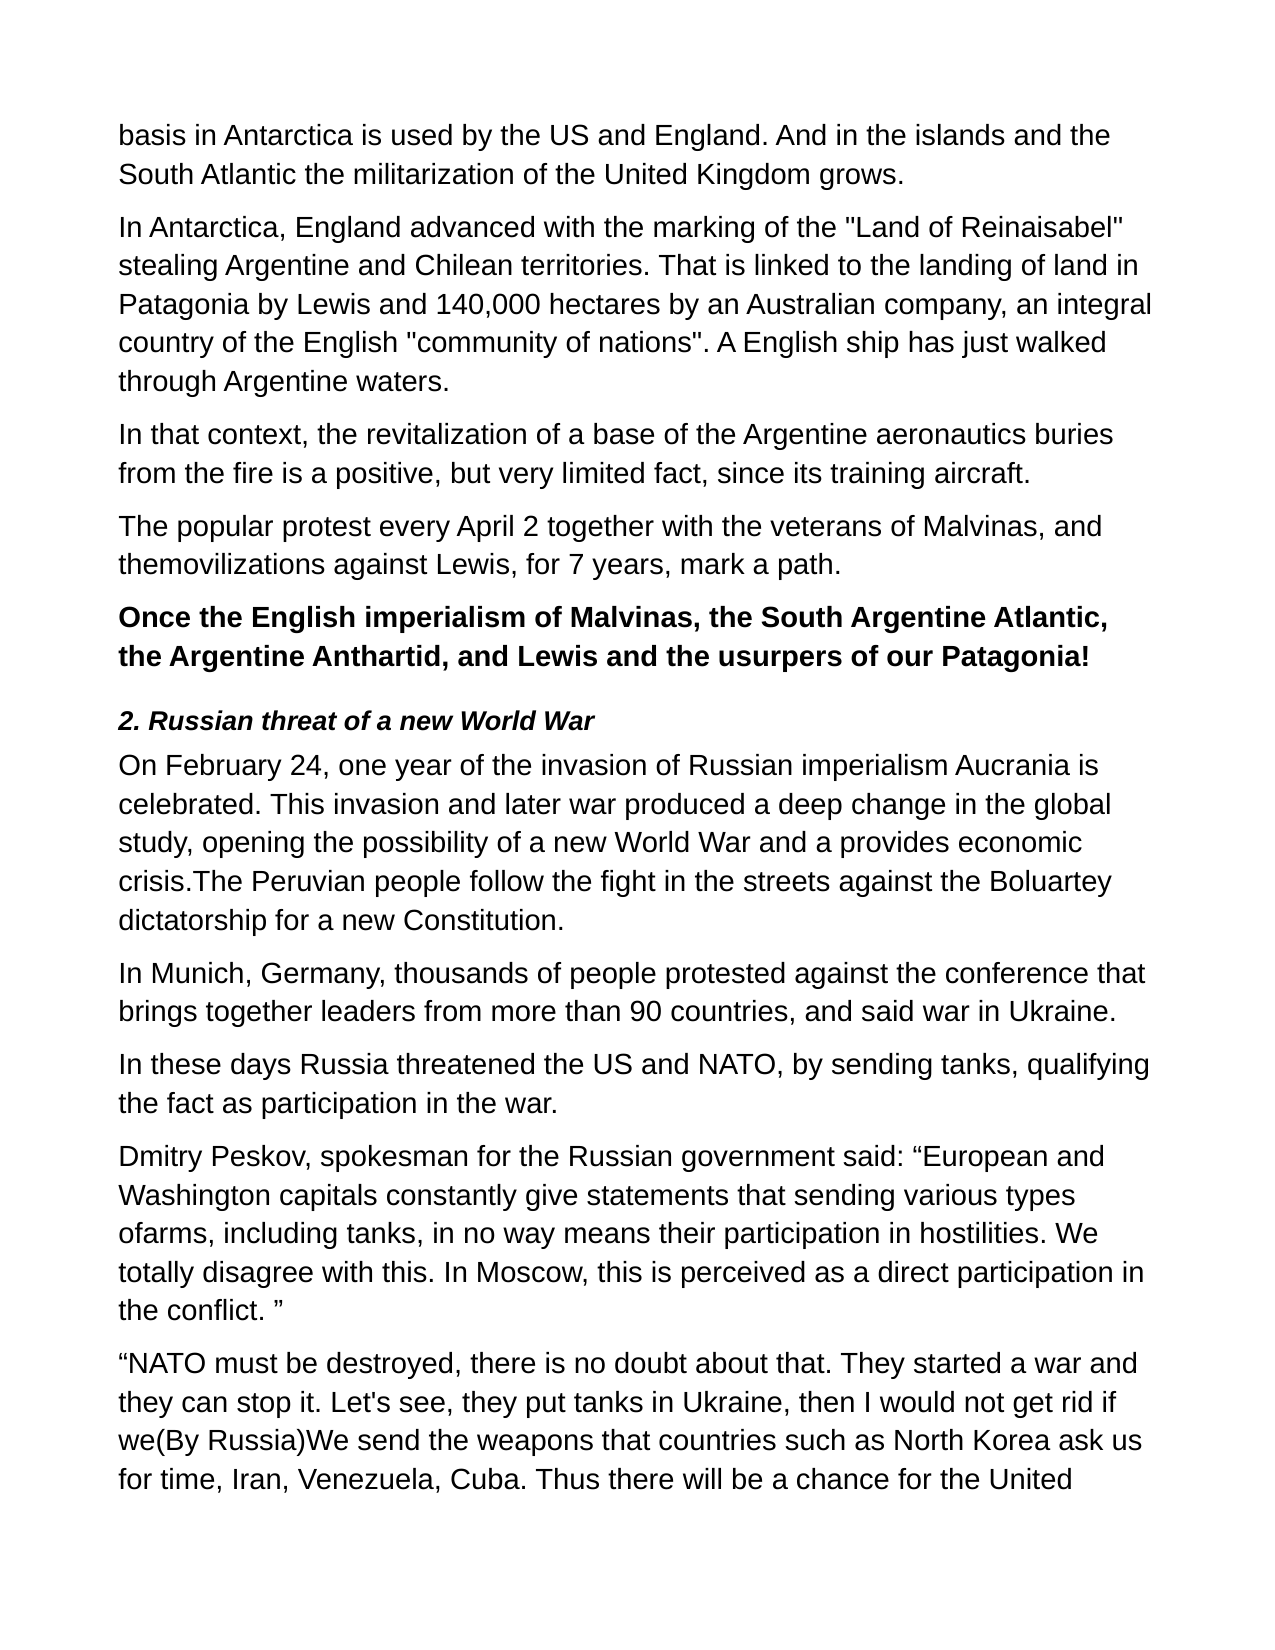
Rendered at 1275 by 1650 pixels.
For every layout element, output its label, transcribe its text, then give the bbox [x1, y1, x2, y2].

text The popular protest every April 2 together with the veterans of Malvinas, and themovilizations against Lewis, for 7 years, mark a path. [118, 509, 1157, 581]
subtitle 2. Russian threat of a new World War [118, 704, 1157, 736]
text On February 24, one year of the invasion of Russian imperialism Aucrania is celebrated. This invasion and later war produced a deep change in the global study, opening the possibility of a new World War and a provides economic crisis.The Peruvian people follow the fight in the streets against the Boluartey dictatorship for a new Constitution. [118, 748, 1157, 936]
text In these days Russia threatened the US and NATO, by sending tanks, qualifying the fact as participation in the war. [118, 1047, 1157, 1119]
text In that context, the revitalization of a base of the Argentine aeronautics buries from the fire is a positive, but very limited fact, since its training aircraft. [118, 417, 1157, 489]
text In Antarctica, England advanced with the marking of the "Land of Reinaisabel" stealing Argentine and Chilean territories. That is linked to the landing of land in Patagonia by Lewis and 140,000 hectares by an Australian company, an integral country of the English "community of nations". A English ship has just walked through Argentine waters. [118, 210, 1157, 397]
text Once the English imperialism of Malvinas, the South Argentine Atlantic, the Argentine Anthartid, and Lewis and the usurpers of our Patagonia! [118, 600, 1157, 672]
text In Munich, Germany, thousands of people protested against the conference that brings together leaders from more than 90 countries, and said war in Ukraine. [118, 956, 1157, 1028]
text “NATO must be destroyed, there is no doubt about that. They started a war and they can stop it. Let's see, they put tanks in Ukraine, then I would not get rid if we(By Russia)We send the weapons that countries such as North Korea ask us for time, Iran, Venezuela, Cuba. Thus there will be a chance for the United [118, 1346, 1157, 1495]
text Dmitry Peskov, spokesman for the Russian government said: “European and Washington capitals constantly give statements that sending various types ofarms, including tanks, in no way means their participation in hostilities. We totally disagree with this. In Moscow, this is perceived as a direct participation in the conflict. ” [118, 1139, 1157, 1327]
text basis in Antarctica is used by the US and England. And in the islands and the South Atlantic the militarization of the United Kingdom grows. [118, 118, 1157, 190]
